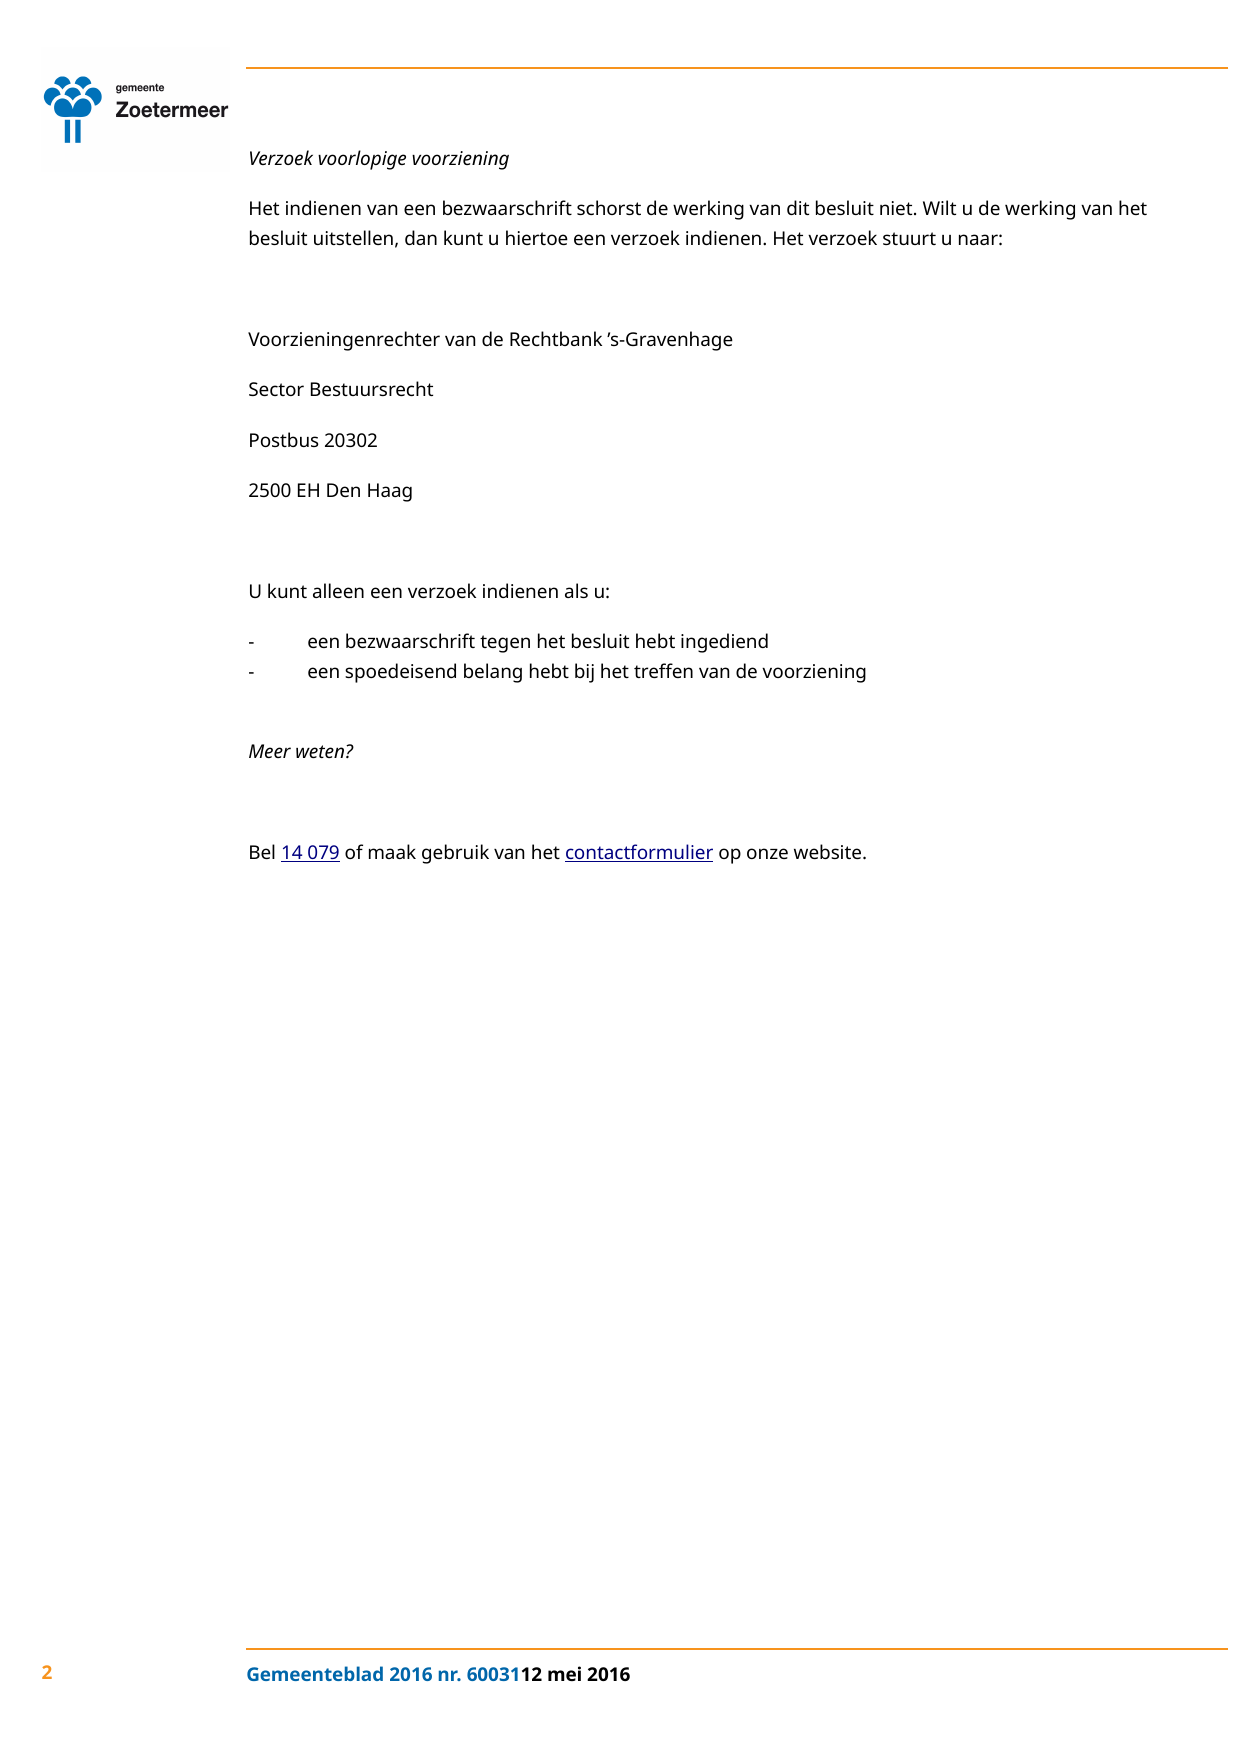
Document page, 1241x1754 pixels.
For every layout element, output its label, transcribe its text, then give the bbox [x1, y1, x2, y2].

text Het indienen van een bezwaarschrift schorst de werking van dit besluit niet. Wilt u de werking van het besluit uitstellen, dan kunt u hiertoe een verzoek indienen. Het verzoek stuurt u naar: [248, 196, 1152, 251]
list een bezwaarschrift tegen het besluit hebt ingediend [248, 628, 1152, 654]
text Postbus 20302 [248, 427, 1152, 453]
text Verzoek voorlopige voorziening [248, 145, 1152, 171]
text U kunt alleen een verzoek indienen als u: [248, 578, 1152, 604]
list een spoedeisend belang hebt bij het treffen van de voorziening [248, 658, 1152, 684]
text Bel 14 079 of maak gebruik van het contactformulier op onze website. [248, 839, 1152, 865]
picture [41, 47, 231, 172]
text Meer weten? [248, 738, 1152, 764]
text Voorzieningenrechter van de Rechtbank ’s-Gravenhage [248, 326, 1152, 352]
text 2500 EH Den Haag [248, 477, 1152, 503]
text Sector Bestuursrecht [248, 376, 1152, 402]
